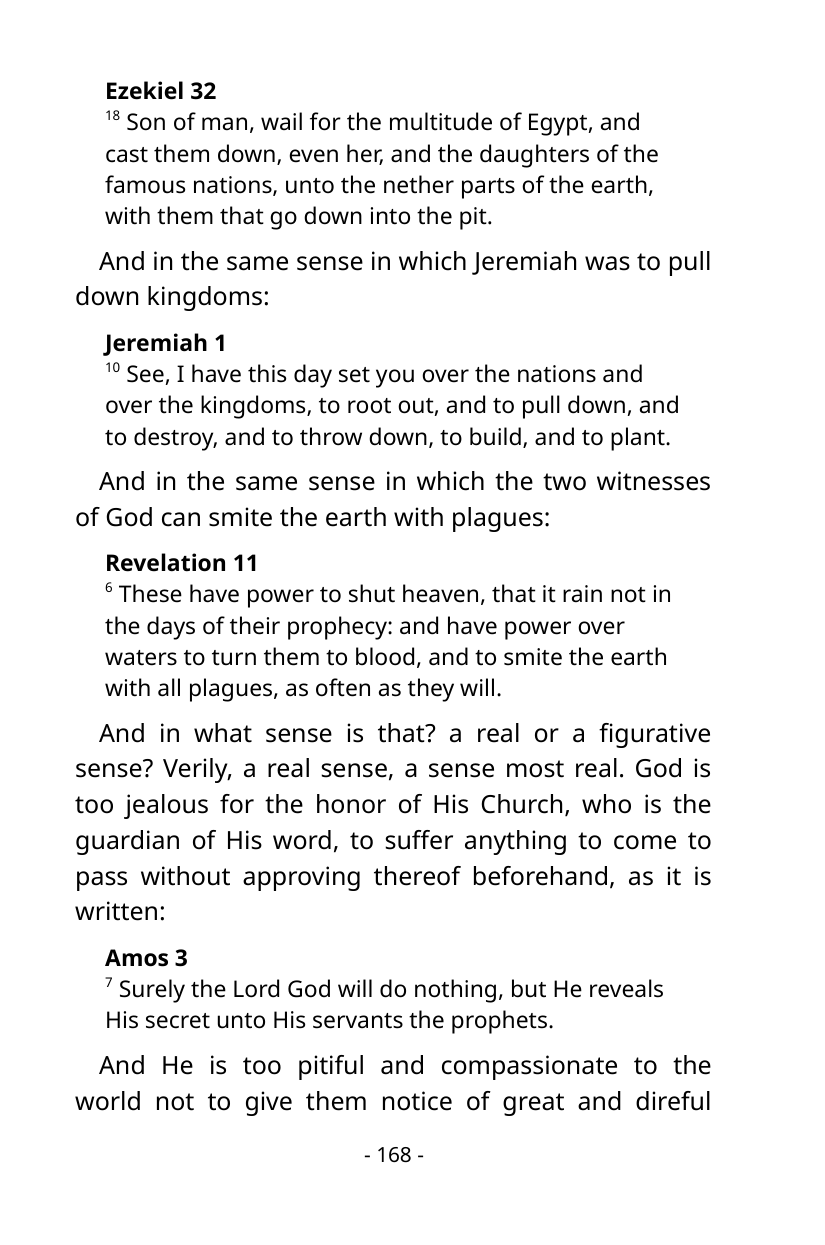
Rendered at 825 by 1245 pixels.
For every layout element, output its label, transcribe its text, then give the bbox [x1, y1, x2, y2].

text Jeremiah 1 [105, 327, 712, 358]
text 7 Surely the Lord God will do nothing, but He reveals His secret unto His servants the prophets. [105, 973, 682, 1035]
text And in the same sense in which the two witnesses of God can smite the earth with plagues: [75, 464, 712, 533]
text And He is too pitiful and compassionate to the world not to give them notice of great and direful [75, 1047, 712, 1117]
text 18 Son of man, wail for the multitude of Egypt, and cast them down, even her, and the daughters of the famous nations, unto the nether parts of the earth, with them that go down into the pit. [105, 106, 682, 231]
text Revelation 11 [105, 547, 712, 578]
text And in the same sense in which Jeremiah was to pull down kingdoms: [75, 243, 712, 313]
text Amos 3 [105, 942, 712, 973]
text And in what sense is that? a real or a figurative sense? Verily, a real sense, a sense most real. God is too jealous for the honor of His Church, who is the guardian of His word, to suffer anything to come to pass without approving thereof beforehand, as it is written: [75, 715, 712, 928]
text 10 See, I have this day set you over the nations and over the kingdoms, to root out, and to pull down, and to destroy, and to throw down, to build, and to plant. [105, 358, 682, 452]
text Ezekiel 32 [105, 75, 712, 106]
text 6 These have power to shut heaven, that it rain not in the days of their prophecy: and have power over waters to turn them to blood, and to smite the earth with all plagues, as often as they will. [105, 578, 682, 703]
